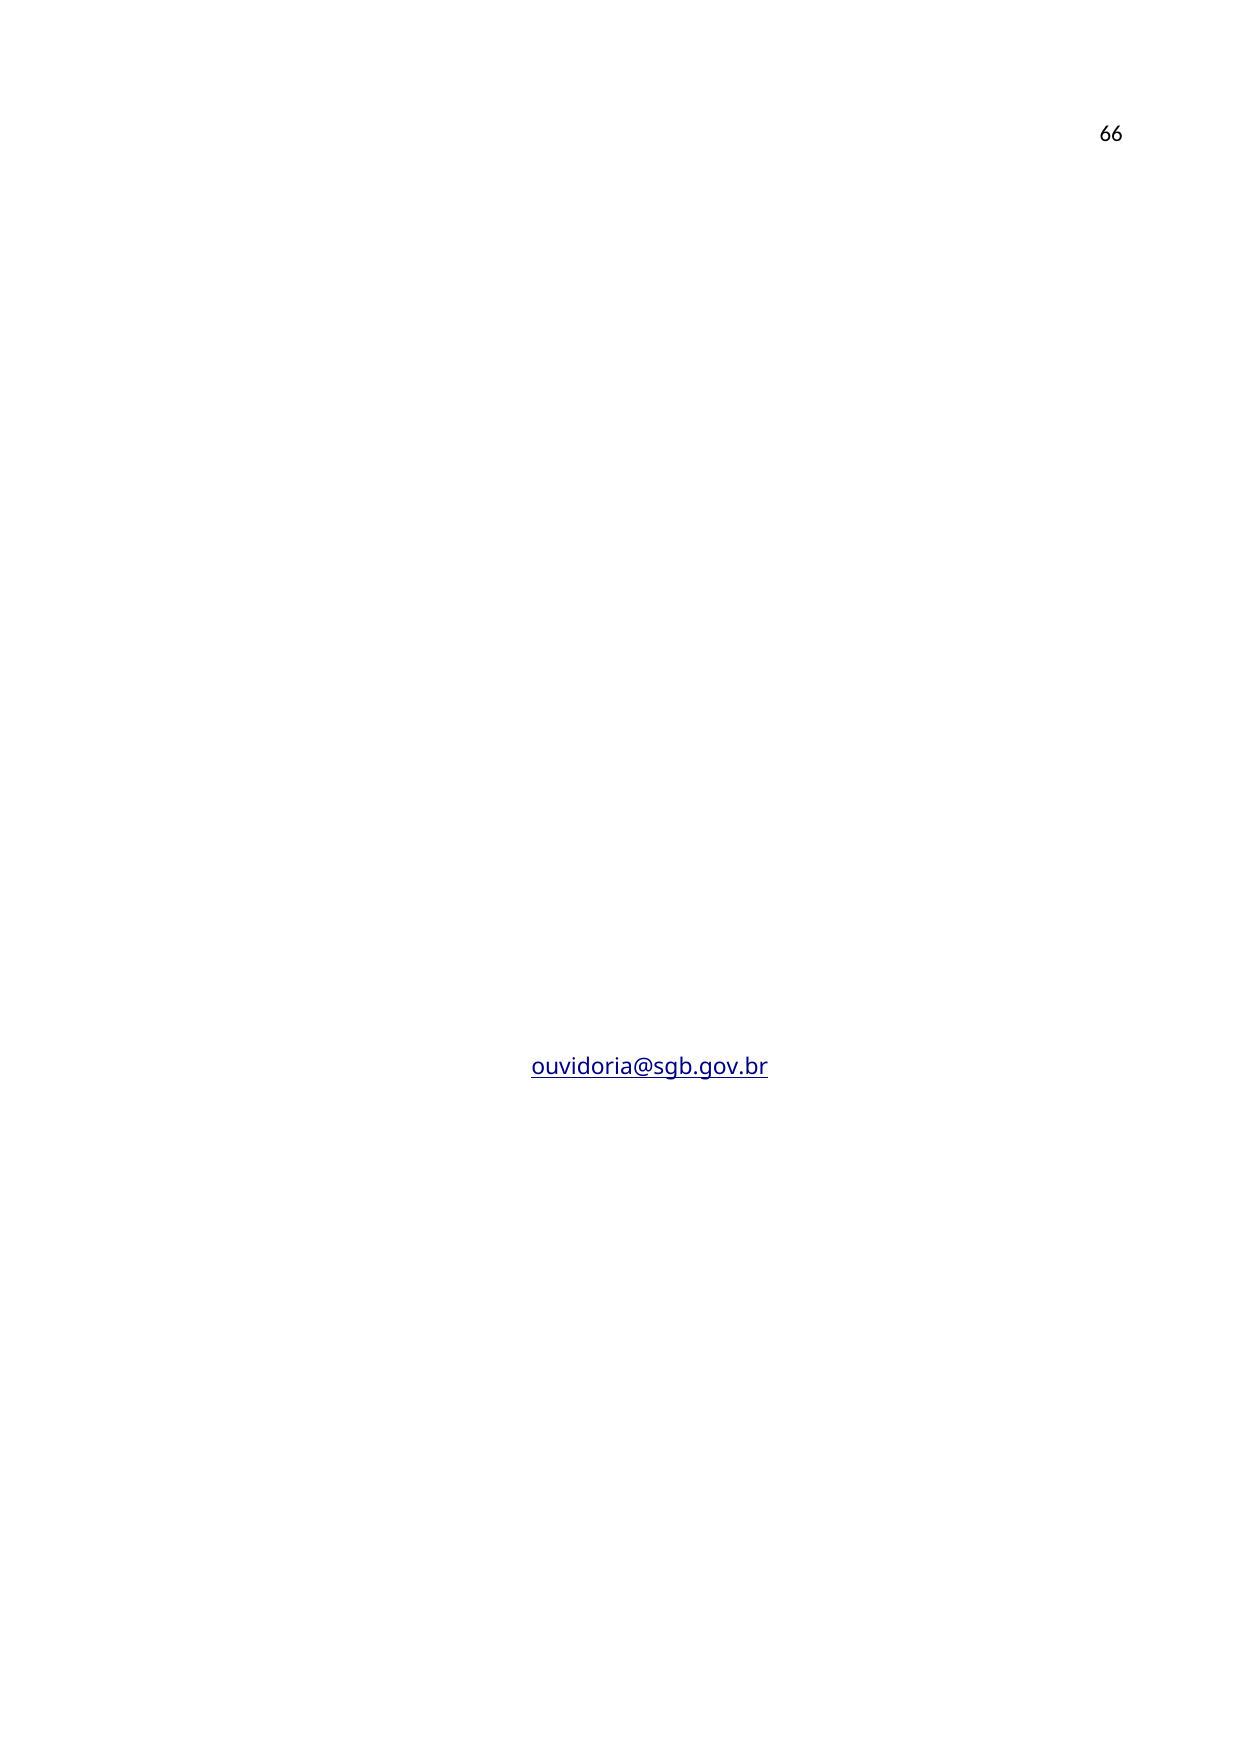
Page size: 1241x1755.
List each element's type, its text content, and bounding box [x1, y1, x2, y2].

text Avenida Pasteur, 404 4º andar – Sala 1414 [540, 734, 759, 828]
text CEP 22290-255 [411, 859, 888, 890]
text Urca – Rio de Janeiro/RJ. [411, 828, 888, 859]
text Ouvidoria do SGB-CPRM [411, 602, 887, 658]
text ouvidoria@sgb.gov.br [411, 1050, 888, 1082]
text (21) 3044-0558 [411, 955, 888, 986]
